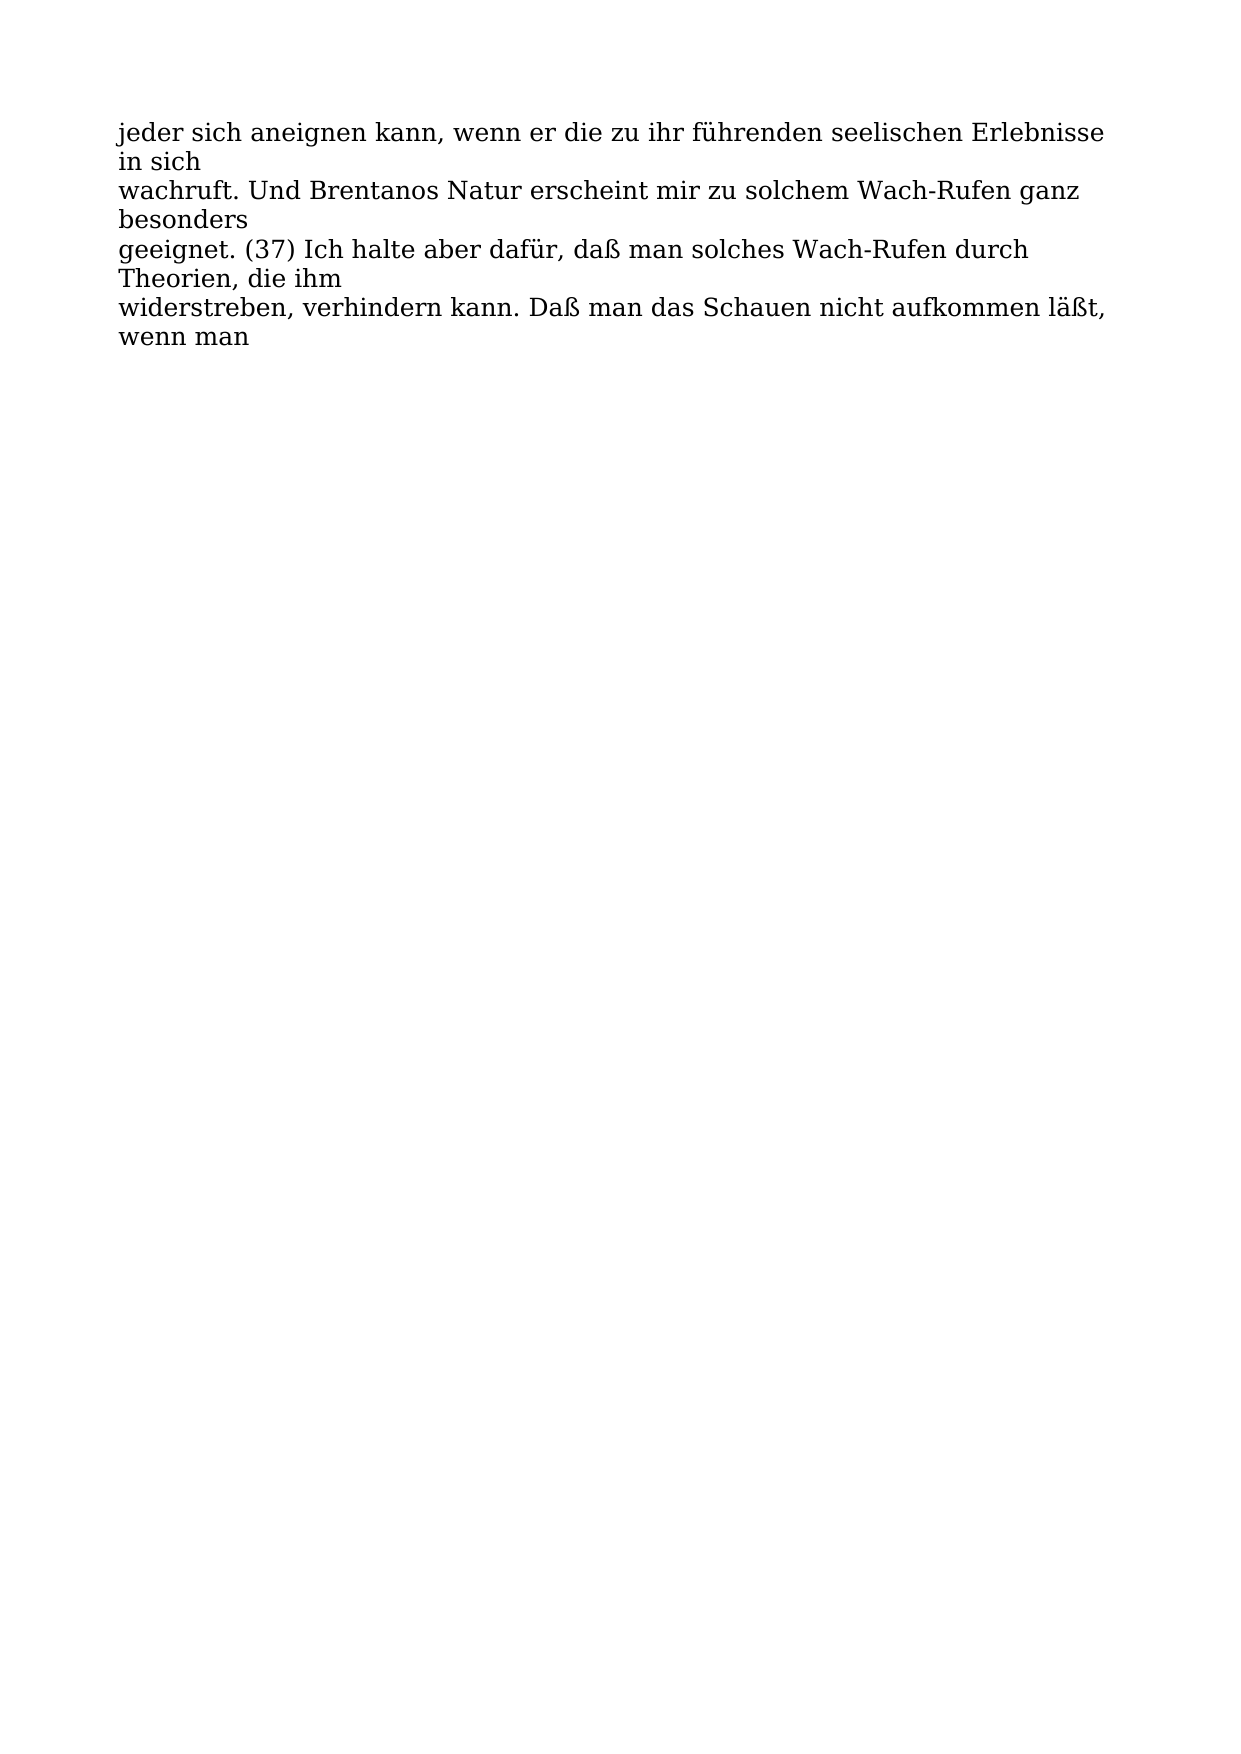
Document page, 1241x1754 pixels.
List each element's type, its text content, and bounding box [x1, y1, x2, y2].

text widerstreben, verhindern kann. Daß man das Schauen nicht aufkommen läßt, wenn man [118, 293, 1122, 351]
text wachruft. Und Brentanos Natur erscheint mir zu solchem Wach-Rufen ganz besonders [118, 176, 1122, 235]
text jeder sich aneignen kann, wenn er die zu ihr führenden seelischen Erlebnisse in sich [118, 118, 1122, 176]
text geeignet. (37) Ich halte aber dafür, daß man solches Wach-Rufen durch Theorien, die ihm [118, 235, 1122, 293]
